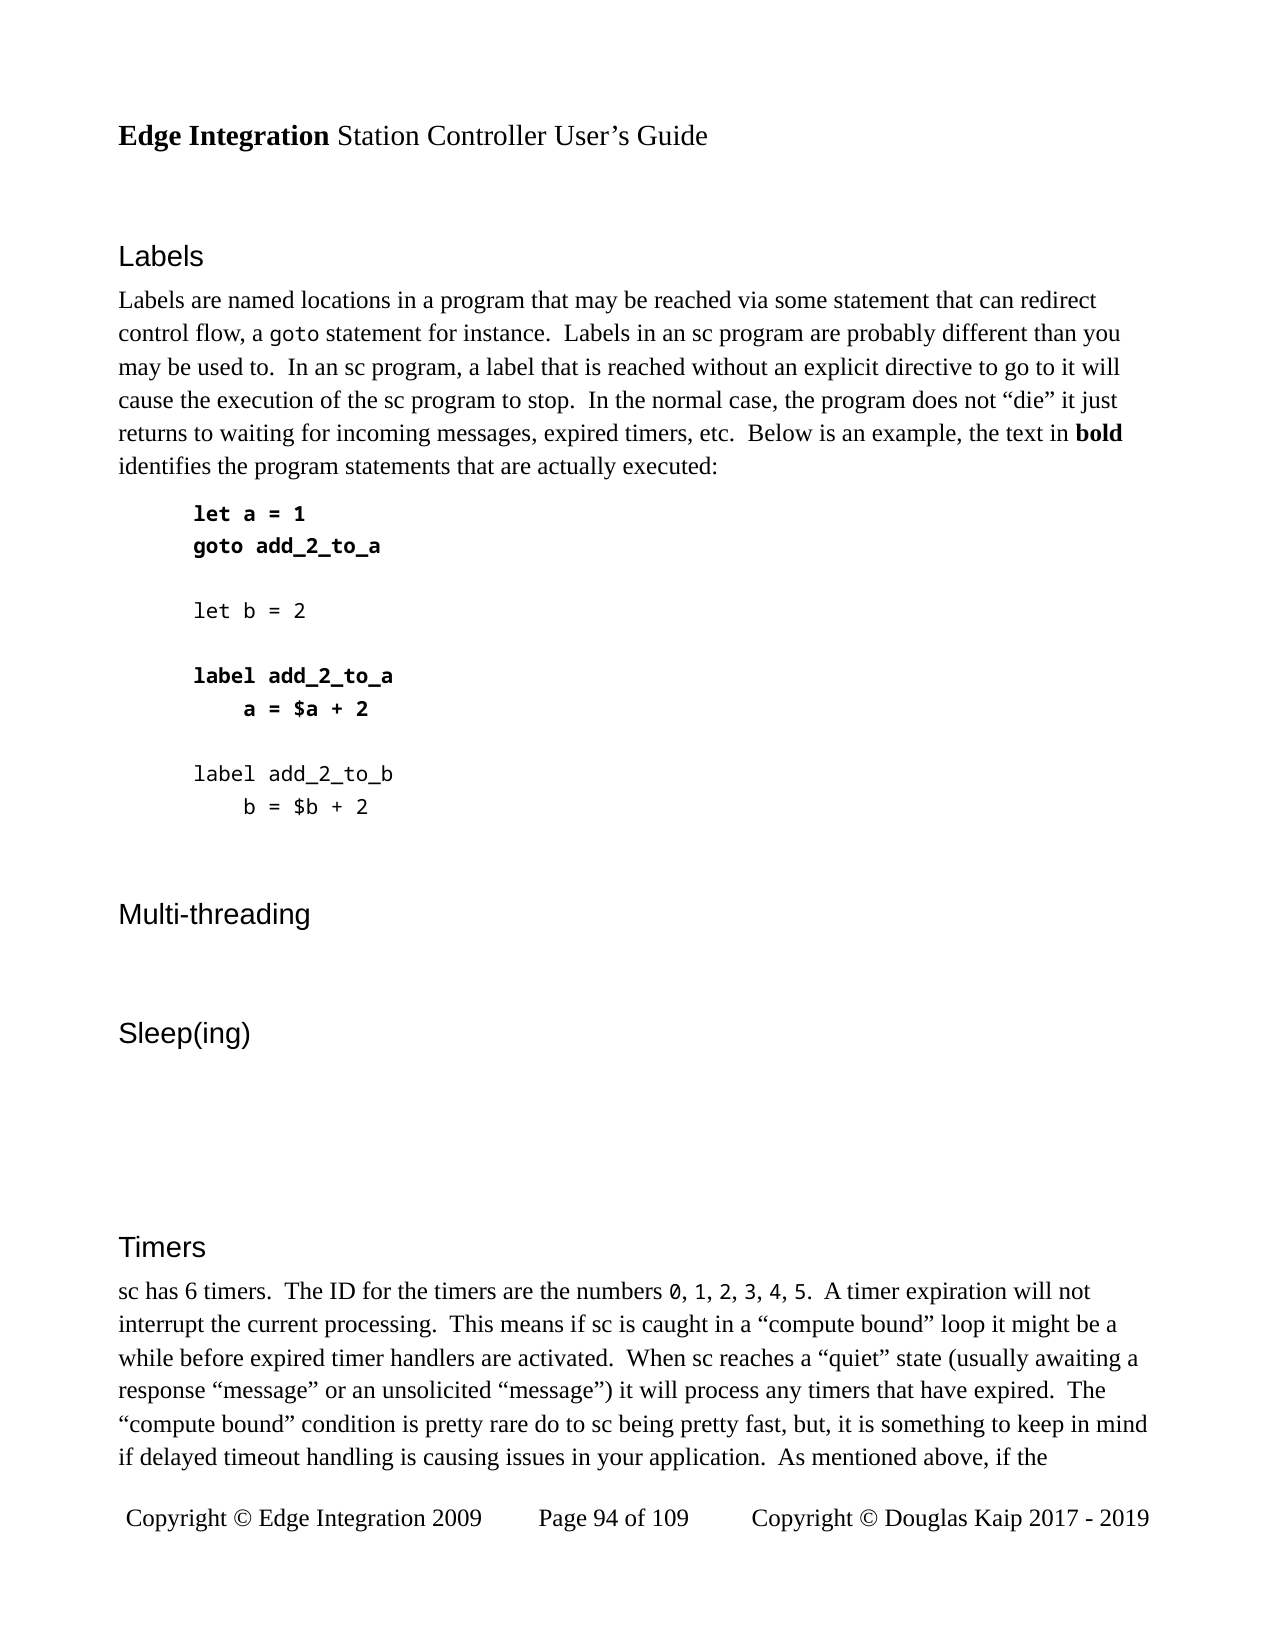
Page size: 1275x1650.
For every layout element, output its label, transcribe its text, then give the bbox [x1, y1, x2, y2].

subtitle Labels [118, 239, 1157, 273]
text Labels are named locations in a program that may be reached via some statement that can redirect control flow, a goto statement for instance. Labels in an sc program are probably different than you may be used to. In an sc program, a label that is reached without an explicit directive to go to it will cause the execution of the sc program to stop. In the normal case, the program does not “die” it just returns to waiting for incoming messages, expired timers, etc. Below is an example, the text in bold identifies the program statements that are actually executed: [118, 285, 1157, 480]
text label add_2_to_b [193, 759, 1157, 788]
subtitle Timers [118, 1230, 1157, 1263]
subtitle Sleep(ing) [118, 1016, 1157, 1049]
text b = $b + 2 [193, 792, 1157, 821]
text let b = 2 [193, 596, 1157, 625]
text let a = 1 [193, 499, 1157, 527]
text label add_2_to_a [193, 662, 1157, 690]
subtitle Multi-threading [118, 897, 1157, 931]
text sc has 6 timers. The ID for the timers are the numbers 0, 1, 2, 3, 4, 5. A timer expiration will not interrupt the current processing. This means if sc is caught in a “compute bound” loop it might be a while before expired timer handlers are activated. When sc reaches a “quiet” state (usually awaiting a response “message” or an unsolicited “message”) it will process any timers that have expired. The “compute bound” condition is pretty rare do to sc being pretty fast, but, it is something to keep in mind if delayed timeout handling is causing issues in your application. As mentioned above, if the [118, 1276, 1157, 1470]
text a = $a + 2 [193, 694, 1157, 723]
text goto add_2_to_a [193, 531, 1157, 560]
